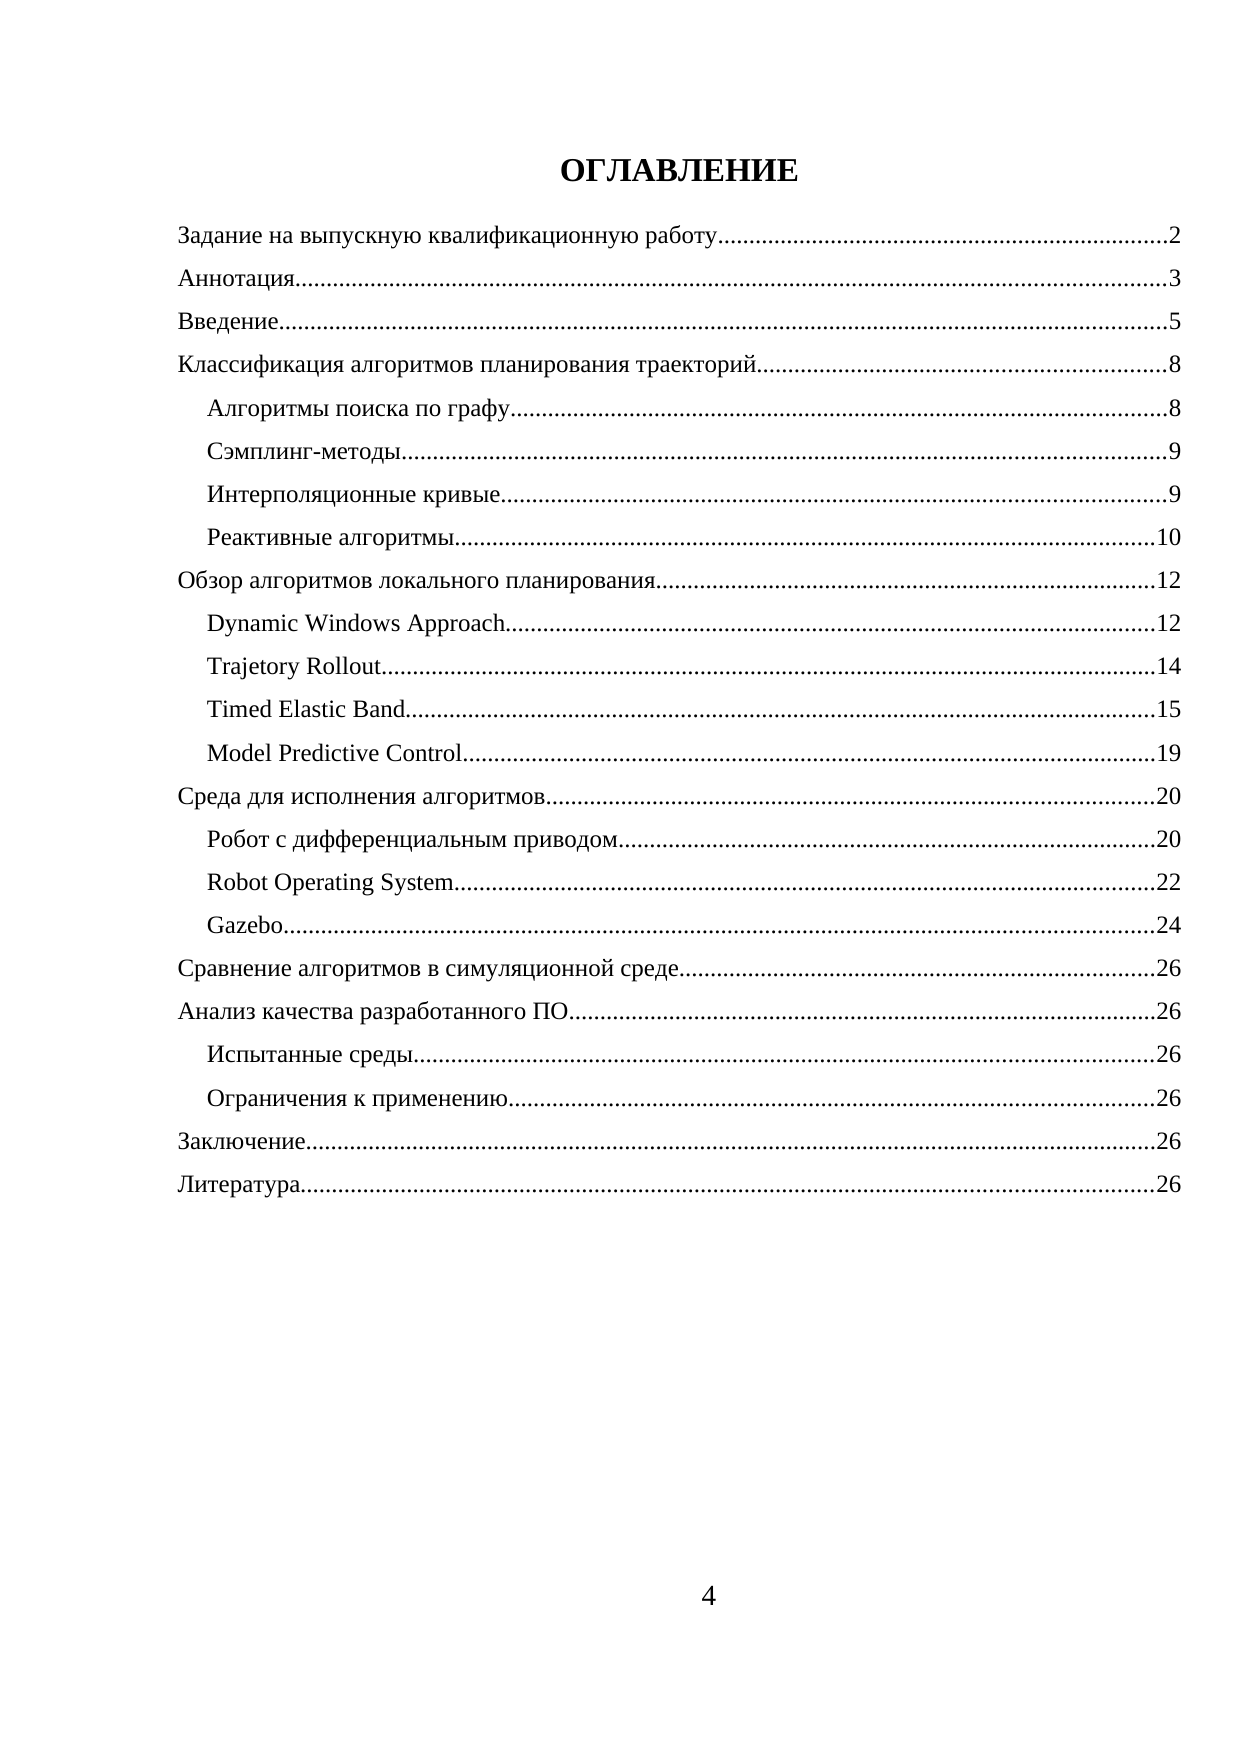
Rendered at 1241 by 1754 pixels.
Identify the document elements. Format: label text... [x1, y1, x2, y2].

text Сравнение алгоритмов в симуляционной среде 26 [177, 953, 1181, 982]
text Литература 26 [177, 1169, 1181, 1198]
text Trajetory Rollout 14 [207, 651, 1181, 680]
subtitle Оглавление [177, 150, 1181, 188]
text Реактивные алгоритмы 10 [207, 522, 1181, 551]
text Алгоритмы поиска по графу 8 [207, 393, 1181, 421]
text Задание на выпускную квалификационную работу 2 [177, 220, 1181, 249]
text Gazebo 24 [207, 910, 1181, 939]
text Интерполяционные кривые 9 [207, 479, 1181, 508]
text Классификация алгоритмов планирования траекторий 8 [177, 349, 1181, 378]
text Заключение 26 [177, 1126, 1181, 1154]
text Обзор алгоритмов локального планирования 12 [177, 565, 1181, 594]
text Dynamic Windows Approach 12 [207, 608, 1181, 637]
text Введение 5 [177, 306, 1181, 335]
text Аннотация 3 [177, 263, 1181, 292]
text Ограничения к применению 26 [207, 1083, 1181, 1111]
text Timed Elastic Band 15 [207, 694, 1181, 723]
text Робот с дифференциальным приводом 20 [207, 824, 1181, 853]
text Испытанные среды 26 [207, 1039, 1181, 1068]
text Сэмплинг-методы 9 [207, 436, 1181, 464]
text Анализ качества разработанного ПО 26 [177, 996, 1181, 1025]
text Robot Operating System 22 [207, 867, 1181, 896]
text Среда для исполнения алгоритмов 20 [177, 781, 1181, 809]
text Model Predictive Control 19 [207, 738, 1181, 766]
